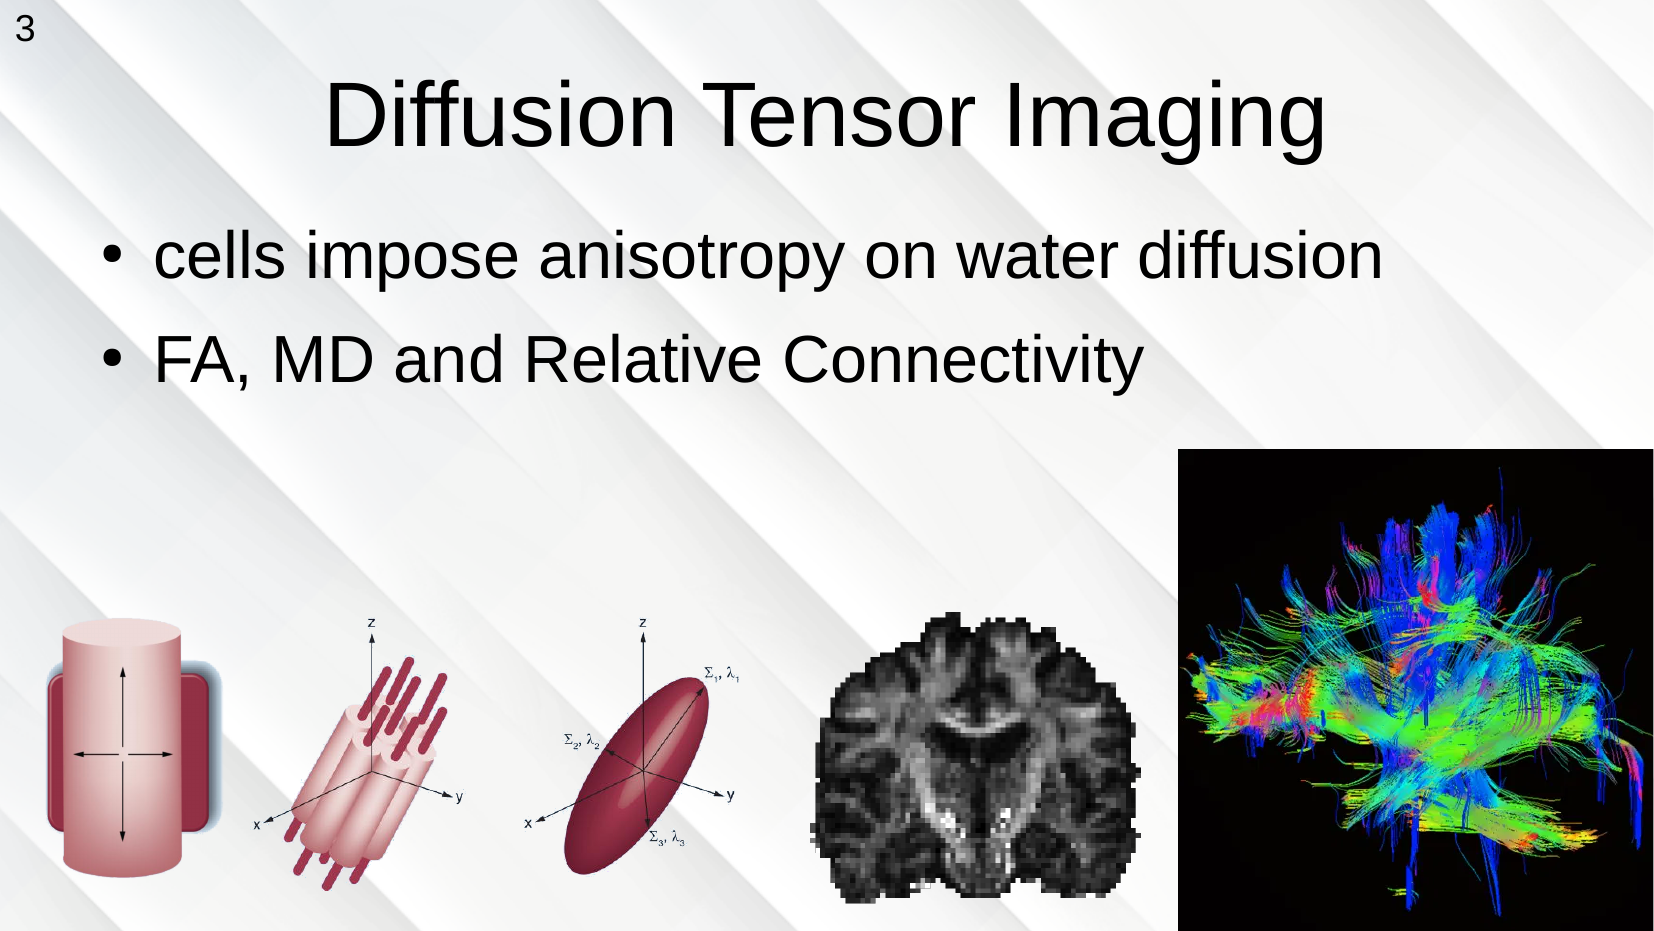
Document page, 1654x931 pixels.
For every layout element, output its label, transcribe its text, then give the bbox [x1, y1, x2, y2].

picture [0, 0, 1654, 931]
title Diffusion Tensor Imaging [82, 37, 1571, 193]
list cells impose anisotropy on water diffusion FA, MD and Relative Connectivity [82, 217, 1571, 758]
